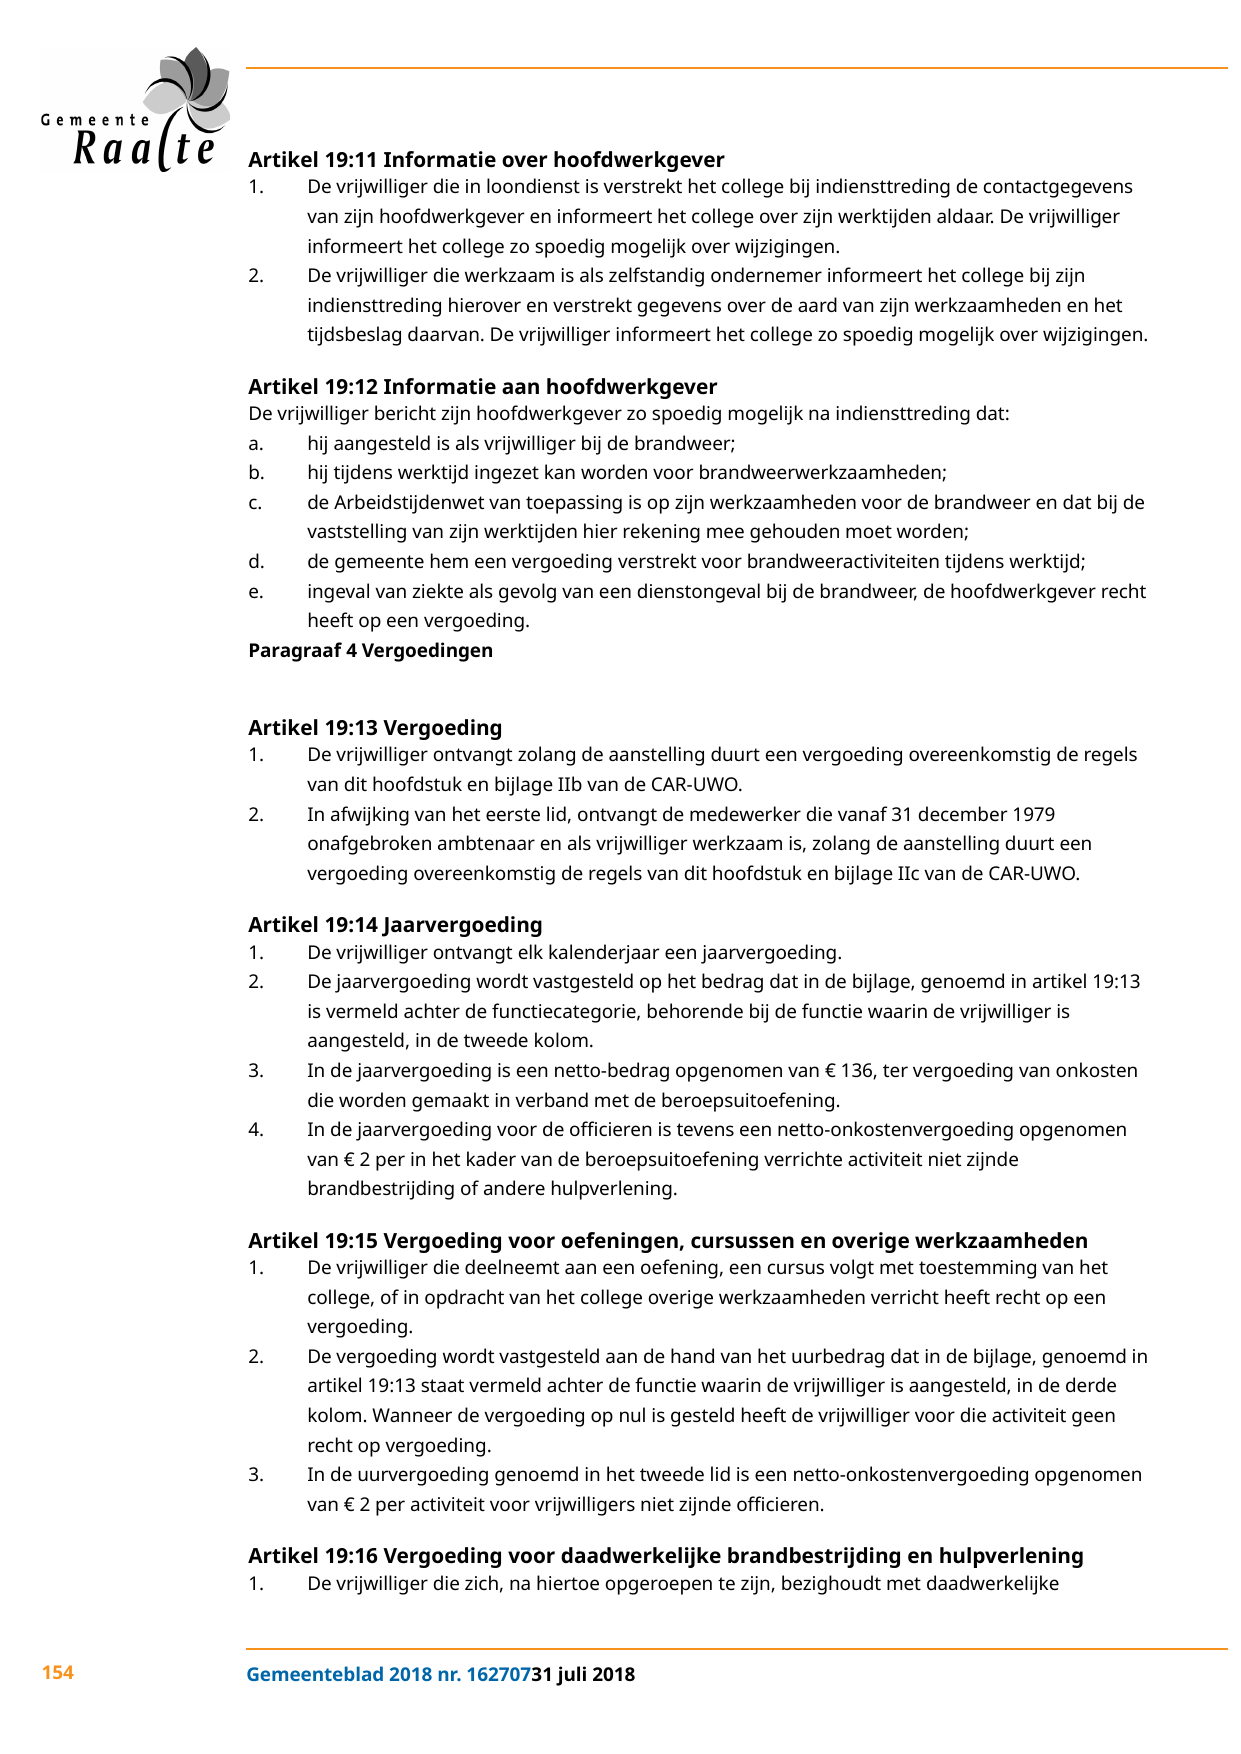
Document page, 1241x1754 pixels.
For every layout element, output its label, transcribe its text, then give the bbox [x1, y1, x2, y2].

list In de jaarvergoeding is een netto-bedrag opgenomen van € 136, ter vergoeding van onkosten die worden gemaakt in verband met de beroepsuitoefening. [248, 1057, 1152, 1112]
list hij aangesteld is als vrijwilliger bij de brandweer; [248, 430, 1152, 456]
list De vrijwilliger ontvangt zolang de aanstelling duurt een vergoeding overeenkomstig de regels van dit hoofdstuk en bijlage IIb van de CAR-UWO. [248, 742, 1152, 797]
picture [41, 47, 231, 172]
text Artikel 19:16 Vergoeding voor daadwerkelijke brandbestrijding en hulpverlening [248, 1541, 1152, 1570]
list De vrijwilliger ontvangt elk kalenderjaar een jaarvergoeding. [248, 939, 1152, 964]
list hij tijdens werktijd ingezet kan worden voor brandweerwerkzaamheden; [248, 459, 1152, 485]
list De vergoeding wordt vastgesteld aan de hand van het uurbedrag dat in de bijlage, genoemd in artikel 19:13 staat vermeld achter de functie waarin de vrijwilliger is aangesteld, in de derde kolom. Wanneer de vergoeding op nul is gesteld heeft de vrijwilliger voor die activiteit geen recht op vergoeding. [248, 1343, 1152, 1458]
list De vrijwilliger die in loondienst is verstrekt het college bij indiensttreding de contactgegevens van zijn hoofdwerkgever en informeert het college over zijn werktijden aldaar. De vrijwilliger informeert het college zo spoedig mogelijk over wijzigingen. [248, 174, 1152, 258]
text Artikel 19:11 Informatie over hoofdwerkgever [248, 145, 1152, 174]
list In de jaarvergoeding voor de officieren is tevens een netto-onkostenvergoeding opgenomen van € 2 per in het kader van de beroepsuitoefening verrichte activiteit niet zijnde brandbestrijding of andere hulpverlening. [248, 1116, 1152, 1201]
list De jaarvergoeding wordt vastgesteld op het bedrag dat in de bijlage, genoemd in artikel 19:13 is vermeld achter de functiecategorie, behorende bij de functie waarin de vrijwilliger is aangesteld, in de tweede kolom. [248, 968, 1152, 1053]
list In afwijking van het eerste lid, ontvangt de medewerker die vanaf 31 december 1979 onafgebroken ambtenaar en als vrijwilliger werkzaam is, zolang de aanstelling duurt een vergoeding overeenkomstig de regels van dit hoofdstuk en bijlage IIc van de CAR-UWO. [248, 801, 1152, 886]
text De vrijwilliger bericht zijn hoofdwerkgever zo spoedig mogelijk na indiensttreding dat: [248, 400, 1152, 426]
text Artikel 19:14 Jaarvergoeding [248, 910, 1152, 939]
list de gemeente hem een vergoeding verstrekt voor brandweeractiviteiten tijdens werktijd; [248, 548, 1152, 574]
text Artikel 19:15 Vergoeding voor oefeningen, cursussen en overige werkzaamheden [248, 1226, 1152, 1254]
list de Arbeidstijdenwet van toepassing is op zijn werkzaamheden voor de brandweer en dat bij de vaststelling van zijn werktijden hier rekening mee gehouden moet worden; [248, 489, 1152, 544]
list De vrijwilliger die zich, na hiertoe opgeroepen te zijn, bezighoudt met daadwerkelijke [248, 1570, 1152, 1596]
list De vrijwilliger die werkzaam is als zelfstandig ondernemer informeert het college bij zijn indiensttreding hierover en verstrekt gegevens over de aard van zijn werkzaamheden en het tijdsbeslag daarvan. De vrijwilliger informeert het college zo spoedig mogelijk over wijzigingen. [248, 262, 1152, 347]
text Paragraaf 4 Vergoedingen [248, 637, 1152, 663]
list De vrijwilliger die deelneemt aan een oefening, een cursus volgt met toestemming van het college, of in opdracht van het college overige werkzaamheden verricht heeft recht op een vergoeding. [248, 1254, 1152, 1339]
text Artikel 19:13 Vergoeding [248, 713, 1152, 742]
list In de uurvergoeding genoemd in het tweede lid is een netto-onkostenvergoeding opgenomen van € 2 per activiteit voor vrijwilligers niet zijnde officieren. [248, 1461, 1152, 1517]
text Artikel 19:12 Informatie aan hoofdwerkgever [248, 372, 1152, 400]
list ingeval van ziekte als gevolg van een dienstongeval bij de brandweer, de hoofdwerkgever recht heeft op een vergoeding. [248, 578, 1152, 633]
